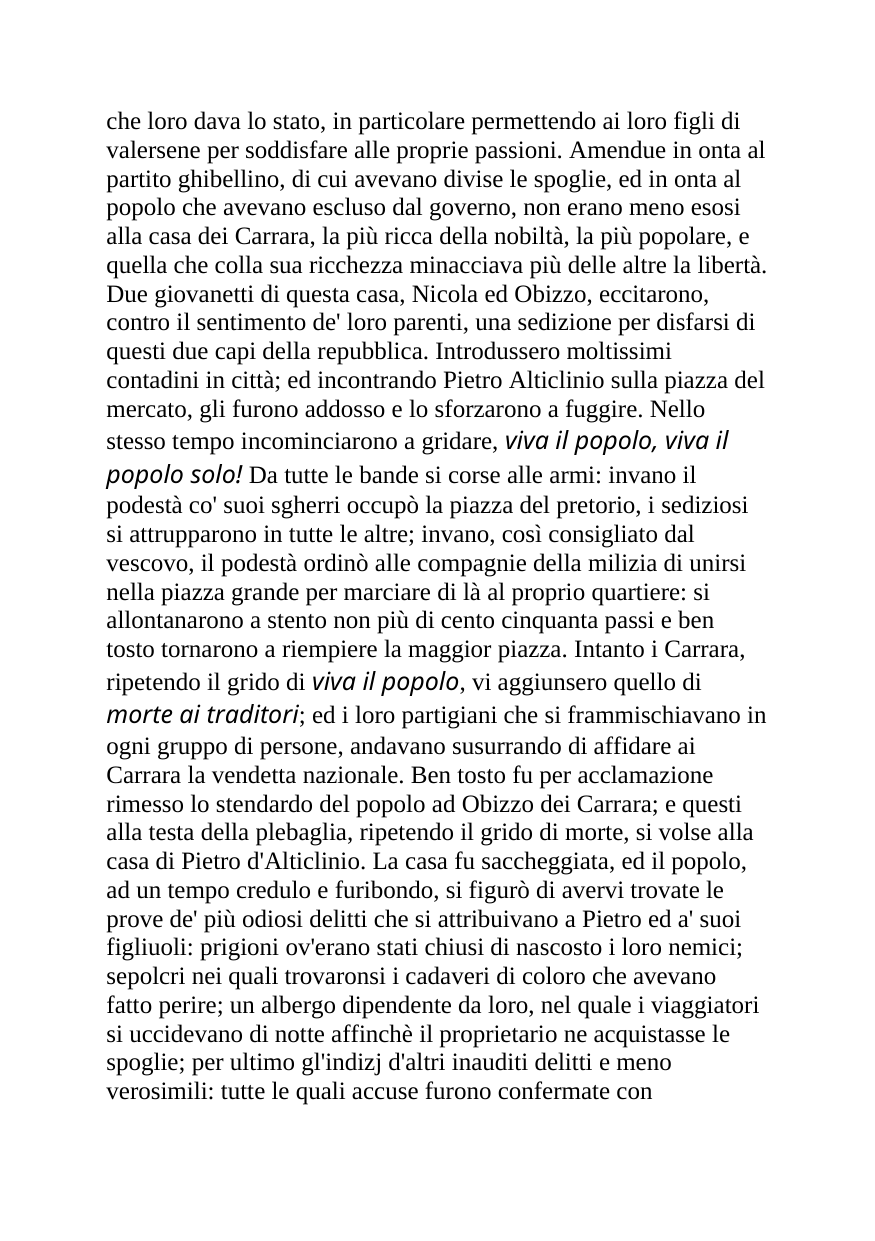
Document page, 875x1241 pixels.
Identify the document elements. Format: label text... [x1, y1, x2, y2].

text che loro dava lo stato, in particolare permettendo ai loro figli di valersene per soddisfare alle proprie passioni. Amendue in onta al partito ghibellino, di cui avevano divise le spoglie, ed in onta al popolo che avevano escluso dal governo, non erano meno esosi alla casa dei Carrara, la più ricca della nobiltà, la più popolare, e quella che colla sua ricchezza minacciava più delle altre la libertà. Due giovanetti di questa casa, Nicola ed Obizzo, eccitarono, contro il sentimento de' loro parenti, una sedizione per disfarsi di questi due capi della repubblica. Introdussero moltissimi contadini in città; ed incontrando Pietro Alticlinio sulla piazza del mercato, gli furono addosso e lo sforzarono a fuggire. Nello stesso tempo incominciarono a gridare, viva il popolo, viva il popolo solo! Da tutte le bande si corse alle armi: invano il podestà co' suoi sgherri occupò la piazza del pretorio, i sediziosi si attrupparono in tutte le altre; invano, così consigliato dal vescovo, il podestà ordinò alle compagnie della milizia di unirsi nella piazza grande per marciare di là al proprio quartiere: si allontanarono a stento non più di cento cinquanta passi e ben tosto tornarono a riempiere la maggior piazza. Intanto i Carrara, ripetendo il grido di viva il popolo, vi aggiunsero quello di morte ai traditori; ed i loro partigiani che si frammischiavano in ogni gruppo di persone, andavano susurrando di affidare ai Carrara la vendetta nazionale. Ben tosto fu per acclamazione rimesso lo stendardo del popolo ad Obizzo dei Carrara; e questi alla testa della plebaglia, ripetendo il grido di morte, si volse alla casa di Pietro d'Alticlinio. La casa fu saccheggiata, ed il popolo, ad un tempo credulo e furibondo, si figurò di avervi trovate le prove de' più odiosi delitti che si attribuivano a Pietro ed a' suoi figliuoli: prigioni ov'erano stati chiusi di nascosto i loro nemici; sepolcri nei quali trovaronsi i cadaveri di coloro che avevano fatto perire; un albergo dipendente da loro, nel quale i viaggiatori si uccidevano di notte affinchè il proprietario ne acquistasse le spoglie; per ultimo gl'indizj d'altri inauditi delitti e meno verosimili: tutte le quali accuse furono confermate con [106, 106, 768, 1105]
